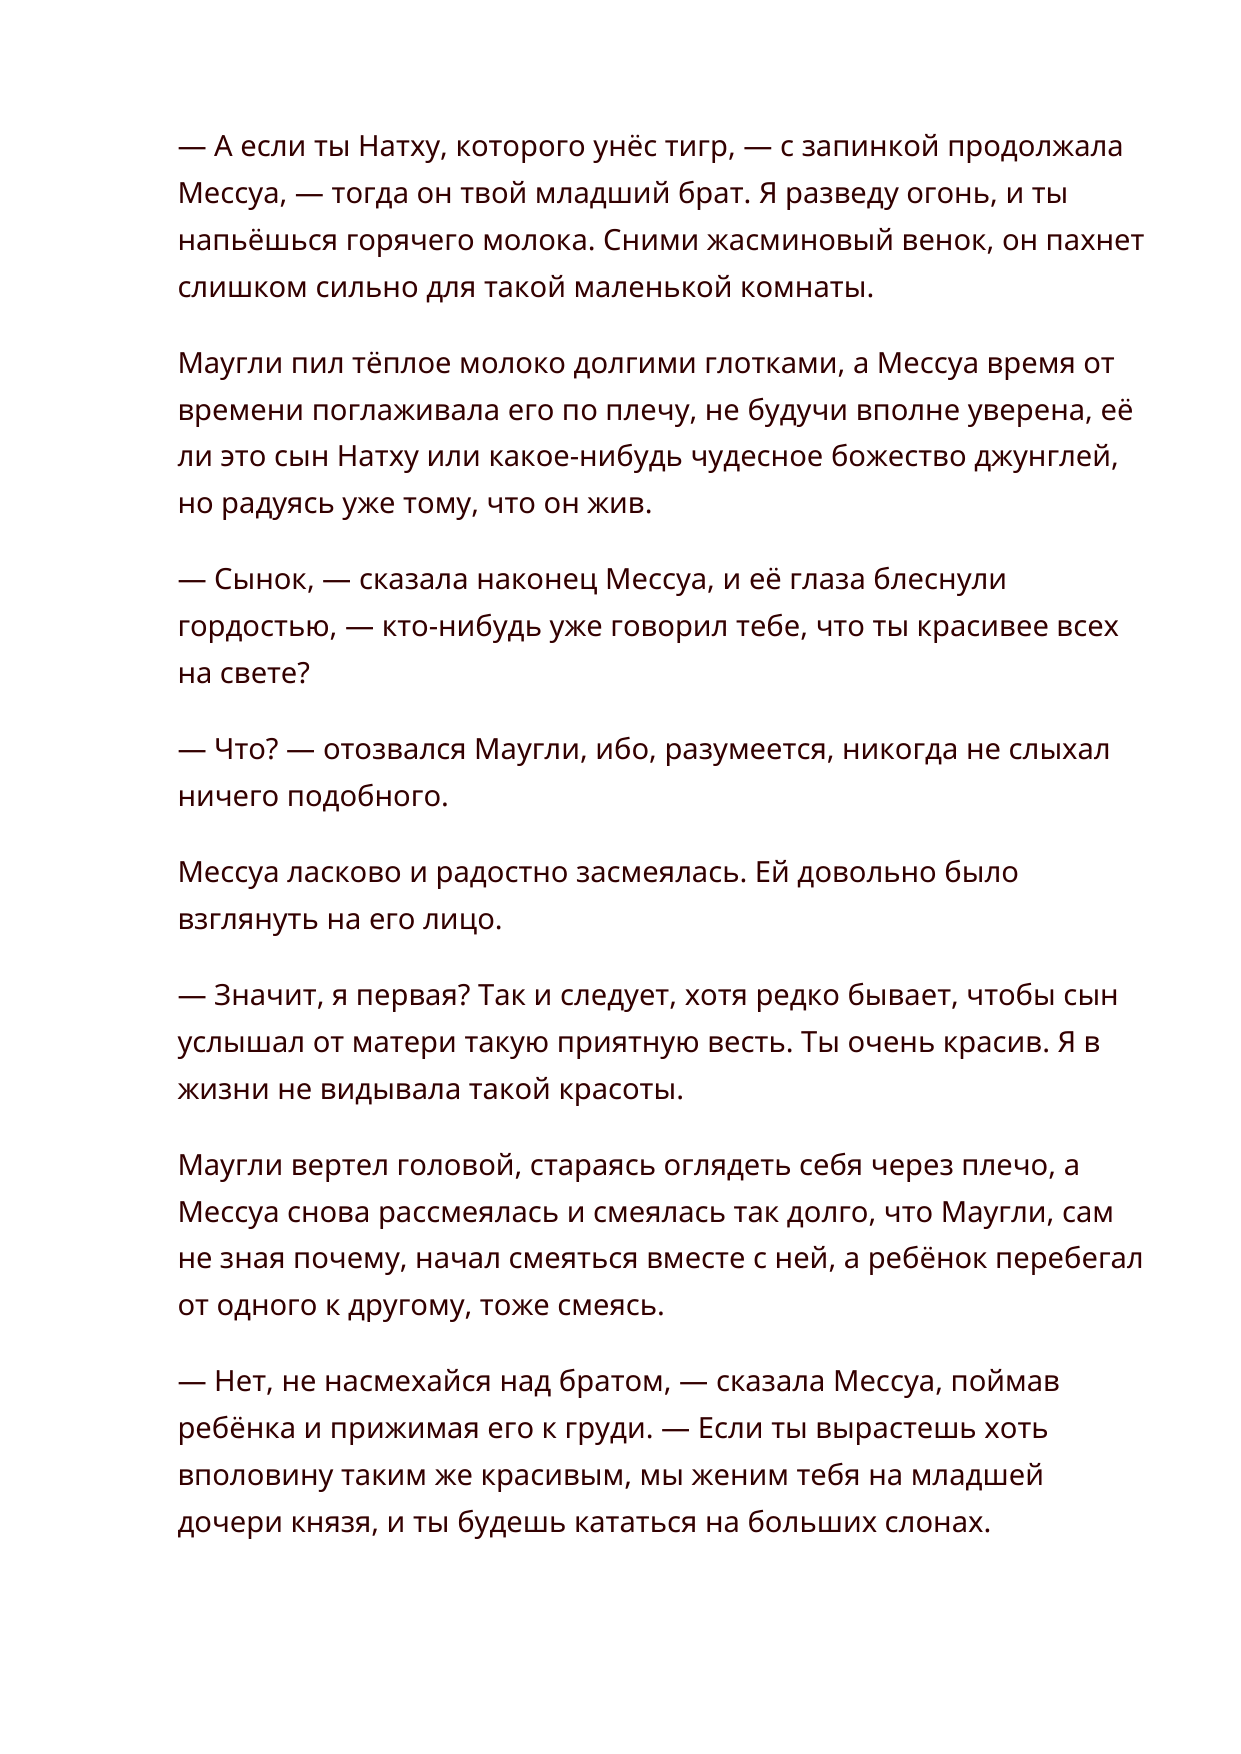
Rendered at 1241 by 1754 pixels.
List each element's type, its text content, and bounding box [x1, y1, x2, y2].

text Маугли вертел головой, стараясь оглядеть себя через плечо, а Мессуа снова рассмеялась и смеялась так долго, что Маугли, сам не зная почему, начал смеяться вместе с ней, а ребёнок перебегал от одного к другому, тоже смеясь. [177, 1137, 1152, 1324]
text — А если ты Натху, которого унёс тигр, — с запинкой продолжала Мессуа, — тогда он твой младший брат. Я разведу огонь, и ты напьёшься горячего молока. Сними жасминовый венок, он пахнет слишком сильно для такой маленькой комнаты. [177, 118, 1152, 306]
text — Значит, я первая? Так и следует, хотя редко бывает, чтобы сын услышал от матери такую приятную весть. Ты очень красив. Я в жизни не видывала такой красоты. [177, 967, 1152, 1108]
text — Нет, не насмехайся над братом, — сказала Мессуа, поймав ребёнка и прижимая его к груди. — Если ты вырастешь хоть вполовину таким же красивым, мы женим тебя на младшей дочери князя, и ты будешь кататься на больших слонах. [177, 1353, 1152, 1541]
text — Сынок, — сказала наконец Мессуа, и её глаза блеснули гордостью, — кто-нибудь уже говорил тебе, что ты красивее всех на свете? [177, 551, 1152, 692]
text — Что? — отозвался Маугли, ибо, разумеется, никогда не слыхал ничего подобного. [177, 721, 1152, 815]
text Мессуа ласково и радостно засмеялась. Ей довольно было взглянуть на его лицо. [177, 844, 1152, 938]
text Маугли пил тёплое молоко долгими глотками, а Мессуа время от времени поглаживала его по плечу, не будучи вполне уверена, её ли это сын Натху или какое-нибудь чудесное божество джунглей, но радуясь уже тому, что он жив. [177, 335, 1152, 522]
